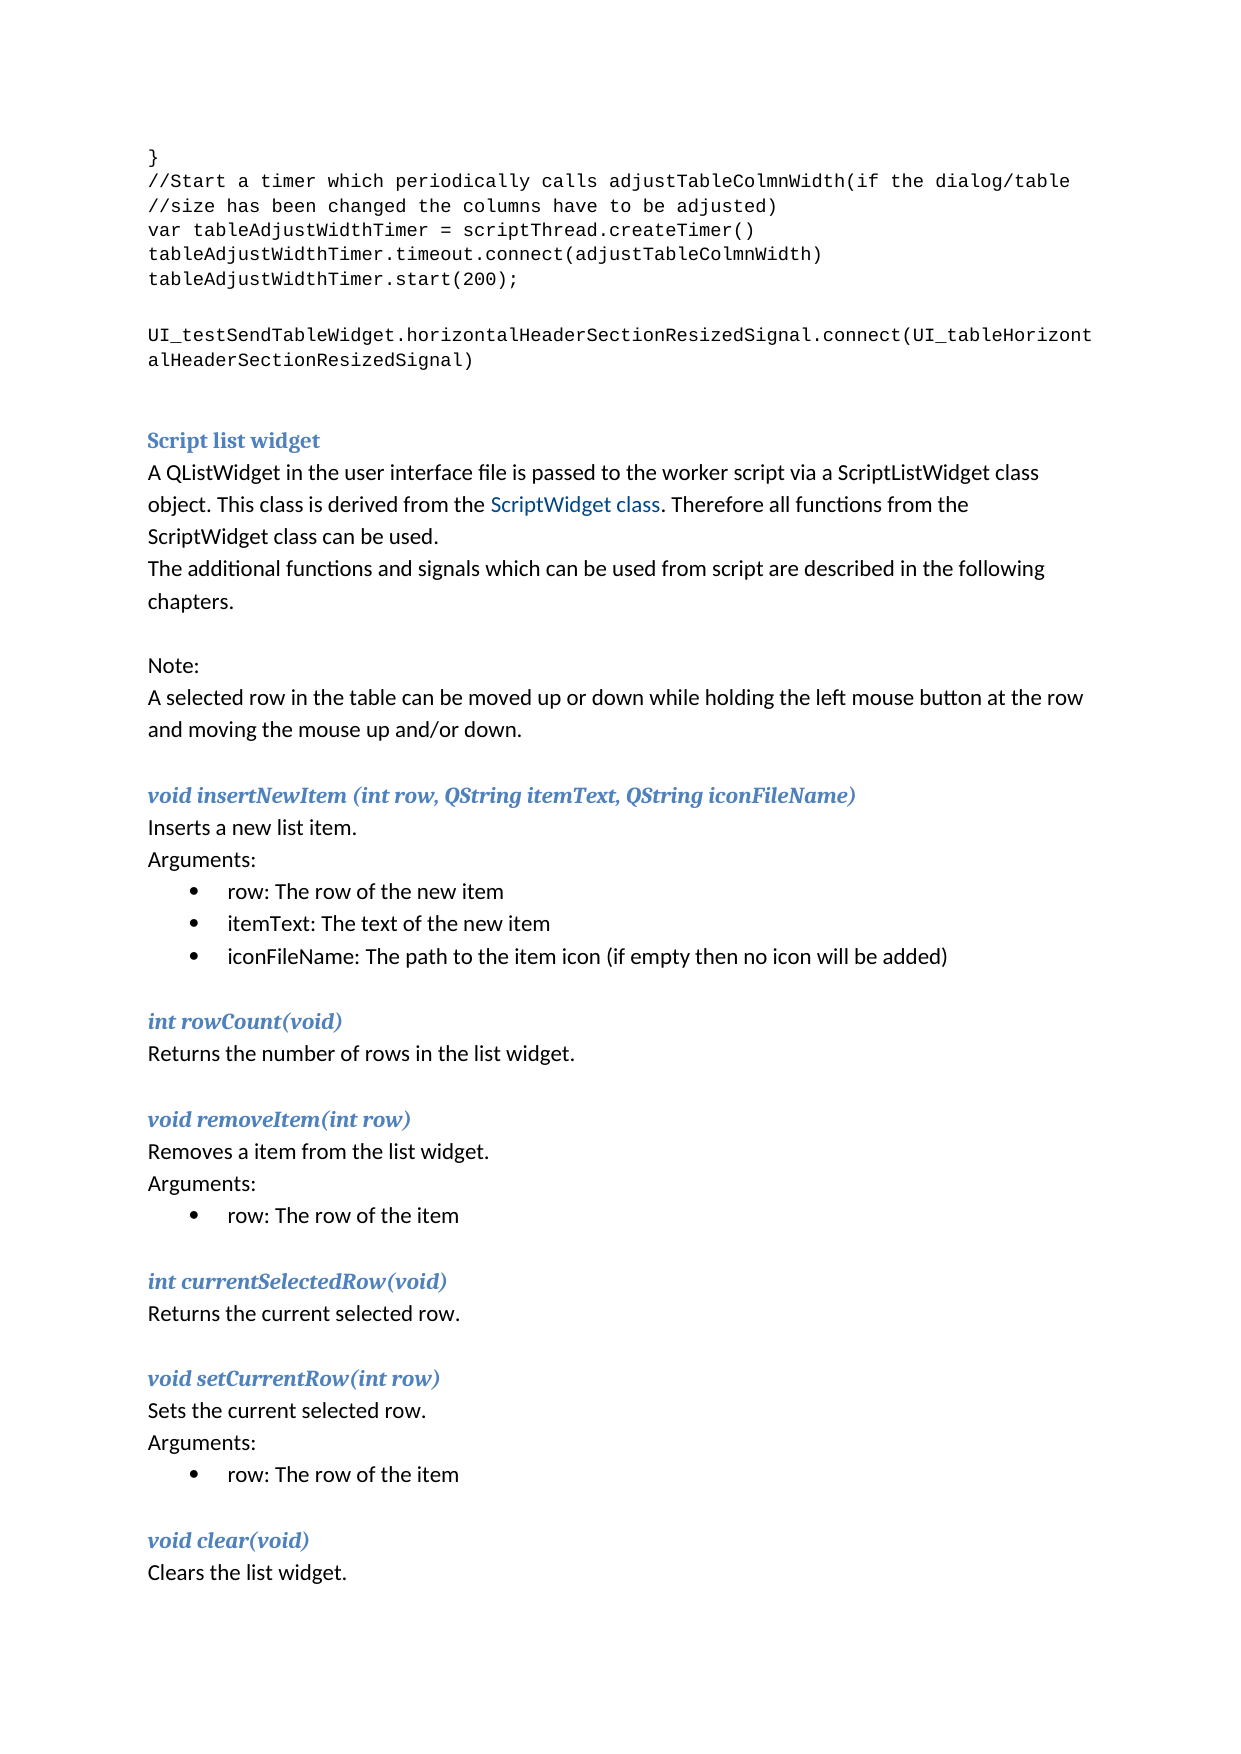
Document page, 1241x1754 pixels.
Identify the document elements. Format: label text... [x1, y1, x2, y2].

text Clears the list widget. [148, 1558, 1093, 1586]
list itemText: The text of the new item [190, 909, 1093, 938]
subtitle int currentSelectedRow(void) [148, 1268, 1093, 1295]
text } [148, 148, 1093, 169]
text A selected row in the table can be moved up or down while holding the left mouse button at the row and moving the mouse up and/or down. [148, 683, 1093, 743]
list row: The row of the item [190, 1201, 1093, 1229]
text Arguments: [148, 845, 1093, 873]
text Arguments: [148, 1169, 1093, 1197]
text Returns the number of rows in the list widget. [148, 1039, 1093, 1067]
list row: The row of the item [190, 1461, 1093, 1488]
text Removes a item from the list widget. [148, 1137, 1093, 1165]
text Note: [148, 651, 1093, 679]
text tableAdjustWidthTimer.start(200); [148, 269, 1093, 291]
text //size has been changed the columns have to be adjusted) [148, 196, 1093, 218]
text UI_testSendTableWidget.horizontalHeaderSectionResizedSignal.connect(UI_tableHorizontalHeaderSectionResizedSignal) [148, 326, 1093, 372]
subtitle void insertNewItem (int row, QString itemText, QString iconFileName) [148, 783, 1093, 809]
subtitle int rowCount(void) [148, 1009, 1093, 1035]
subtitle void setCurrentRow(int row) [148, 1366, 1093, 1392]
text Inserts a new list item. [148, 813, 1093, 841]
text //Start a timer which periodically calls adjustTableColmnWidth(if the dialog/table [148, 172, 1093, 193]
subtitle void clear(void) [148, 1528, 1093, 1554]
text A QListWidget in the user interface file is passed to the worker script via a ScriptListWidget class object. This class is derived from the ScriptWidget class. Therefore all functions from the ScriptWidget class can be used. [148, 458, 1093, 550]
text The additional functions and signals which can be used from script are described in the following chapters. [148, 554, 1093, 615]
list iconFileName: The path to the item icon (if empty then no icon will be added) [190, 942, 1093, 970]
text Returns the current selected row. [148, 1299, 1093, 1327]
list row: The row of the new item [190, 877, 1093, 905]
text var tableAdjustWidthTimer = scriptThread.createTimer() [148, 221, 1093, 242]
text tableAdjustWidthTimer.timeout.connect(adjustTableColmnWidth) [148, 245, 1093, 266]
text Arguments: [148, 1428, 1093, 1456]
subtitle void removeItem(int row) [148, 1107, 1093, 1133]
subtitle Script list widget [148, 428, 1093, 454]
text Sets the current selected row. [148, 1396, 1093, 1424]
